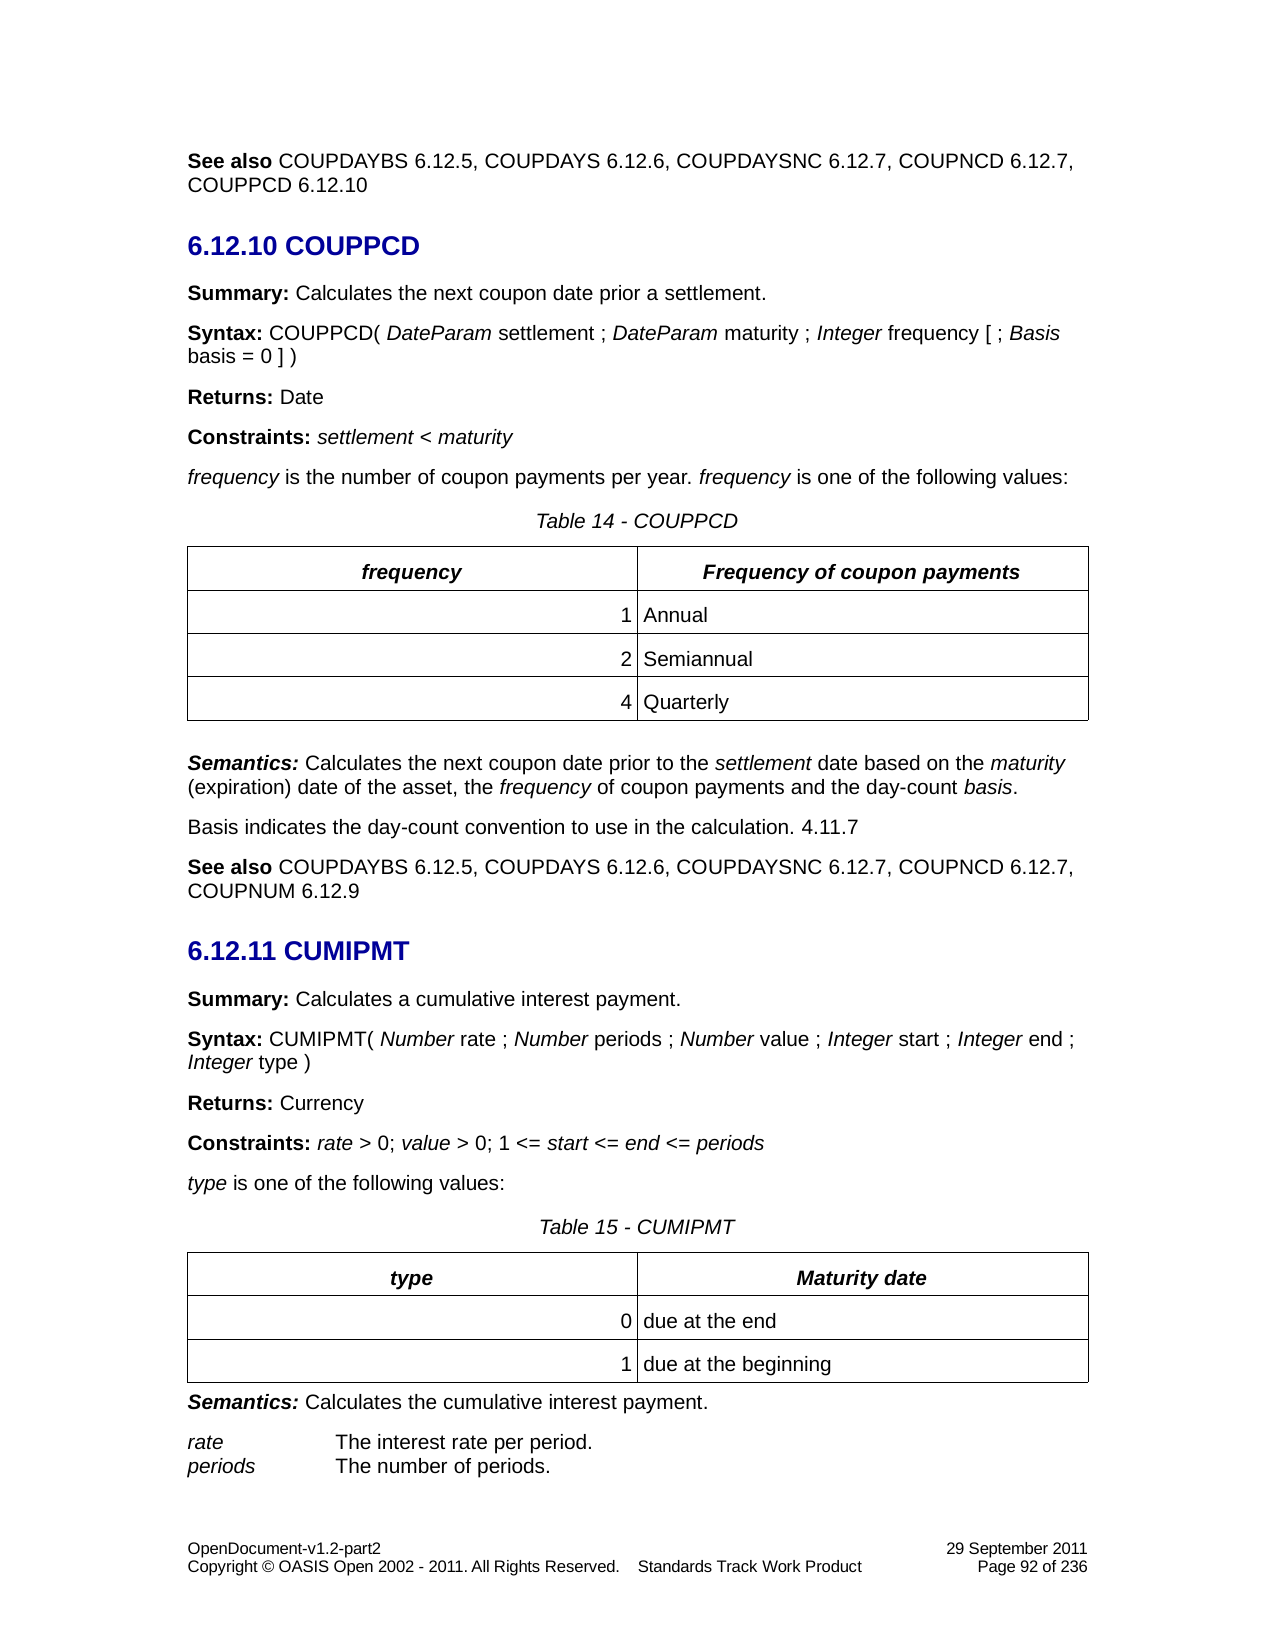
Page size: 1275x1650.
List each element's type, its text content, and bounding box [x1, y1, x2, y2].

table_cell 4 [188, 677, 637, 720]
subtitle CUMIPMT [187, 936, 1088, 966]
text Constraints: rate > 0; value > 0; 1 <= start <= end <= periods [187, 1131, 1088, 1155]
table_cell 1 [188, 1340, 637, 1382]
text Returns: Date [187, 385, 1088, 409]
table_cell due at the beginning [638, 1340, 1088, 1382]
text Semantics: Calculates the next coupon date prior to the settlement date based on the maturity (expiration) date of the asset, the frequency of coupon payments and the day-count basis. [187, 728, 1088, 799]
text Constraints: settlement < maturity [187, 425, 1088, 449]
text See also COUPDAYBS 6.12.5, COUPDAYS 6.12.6, COUPDAYSNC 6.12.7, COUPNCD 6.12.7, COUPPCD 6.12.10 [187, 150, 1088, 197]
subtitle COUPPCD [187, 230, 1088, 260]
table_cell 0 [188, 1296, 637, 1339]
text Table 15 - CUMIPMT [187, 1216, 1088, 1239]
text Semantics: Calculates the cumulative interest payment. [187, 1391, 1088, 1414]
text See also COUPDAYBS 6.12.5, COUPDAYS 6.12.6, COUPDAYSNC 6.12.7, COUPNCD 6.12.7, COUPNUM 6.12.9 [187, 856, 1088, 903]
table_header type [188, 1253, 637, 1295]
text Summary: Calculates a cumulative interest payment. [187, 987, 1088, 1011]
table_cell 2 [188, 634, 637, 676]
table_cell Annual [638, 591, 1088, 633]
table_cell Semiannual [638, 634, 1088, 676]
text Syntax: COUPPCD( DateParam settlement ; DateParam maturity ; Integer frequency [ ; Basis basis = 0 ] ) [187, 321, 1088, 368]
text Returns: Currency [187, 1091, 1088, 1114]
table_cell 1 [188, 591, 637, 633]
text type is one of the following values: [187, 1171, 1088, 1195]
table_header Maturity date [638, 1253, 1088, 1295]
text frequency is the number of coupon payments per year. frequency is one of the following values: [187, 466, 1088, 489]
text Summary: Calculates the next coupon date prior a settlement. [187, 281, 1088, 305]
table_cell due at the end [638, 1296, 1088, 1339]
table_cell Quarterly [638, 677, 1088, 720]
table_header Frequency of coupon payments [638, 547, 1088, 589]
table_header frequency [188, 547, 637, 589]
text Syntax: CUMIPMT( Number rate ; Number periods ; Number value ; Integer start ; Integer end ; Integer type ) [187, 1027, 1088, 1074]
text rate The interest rate per period. periods The number of periods. [187, 1431, 1088, 1478]
text Basis indicates the day-count convention to use in the calculation. 4.11.7 [187, 816, 1088, 839]
text Table 14 - COUPPCD [187, 510, 1088, 533]
